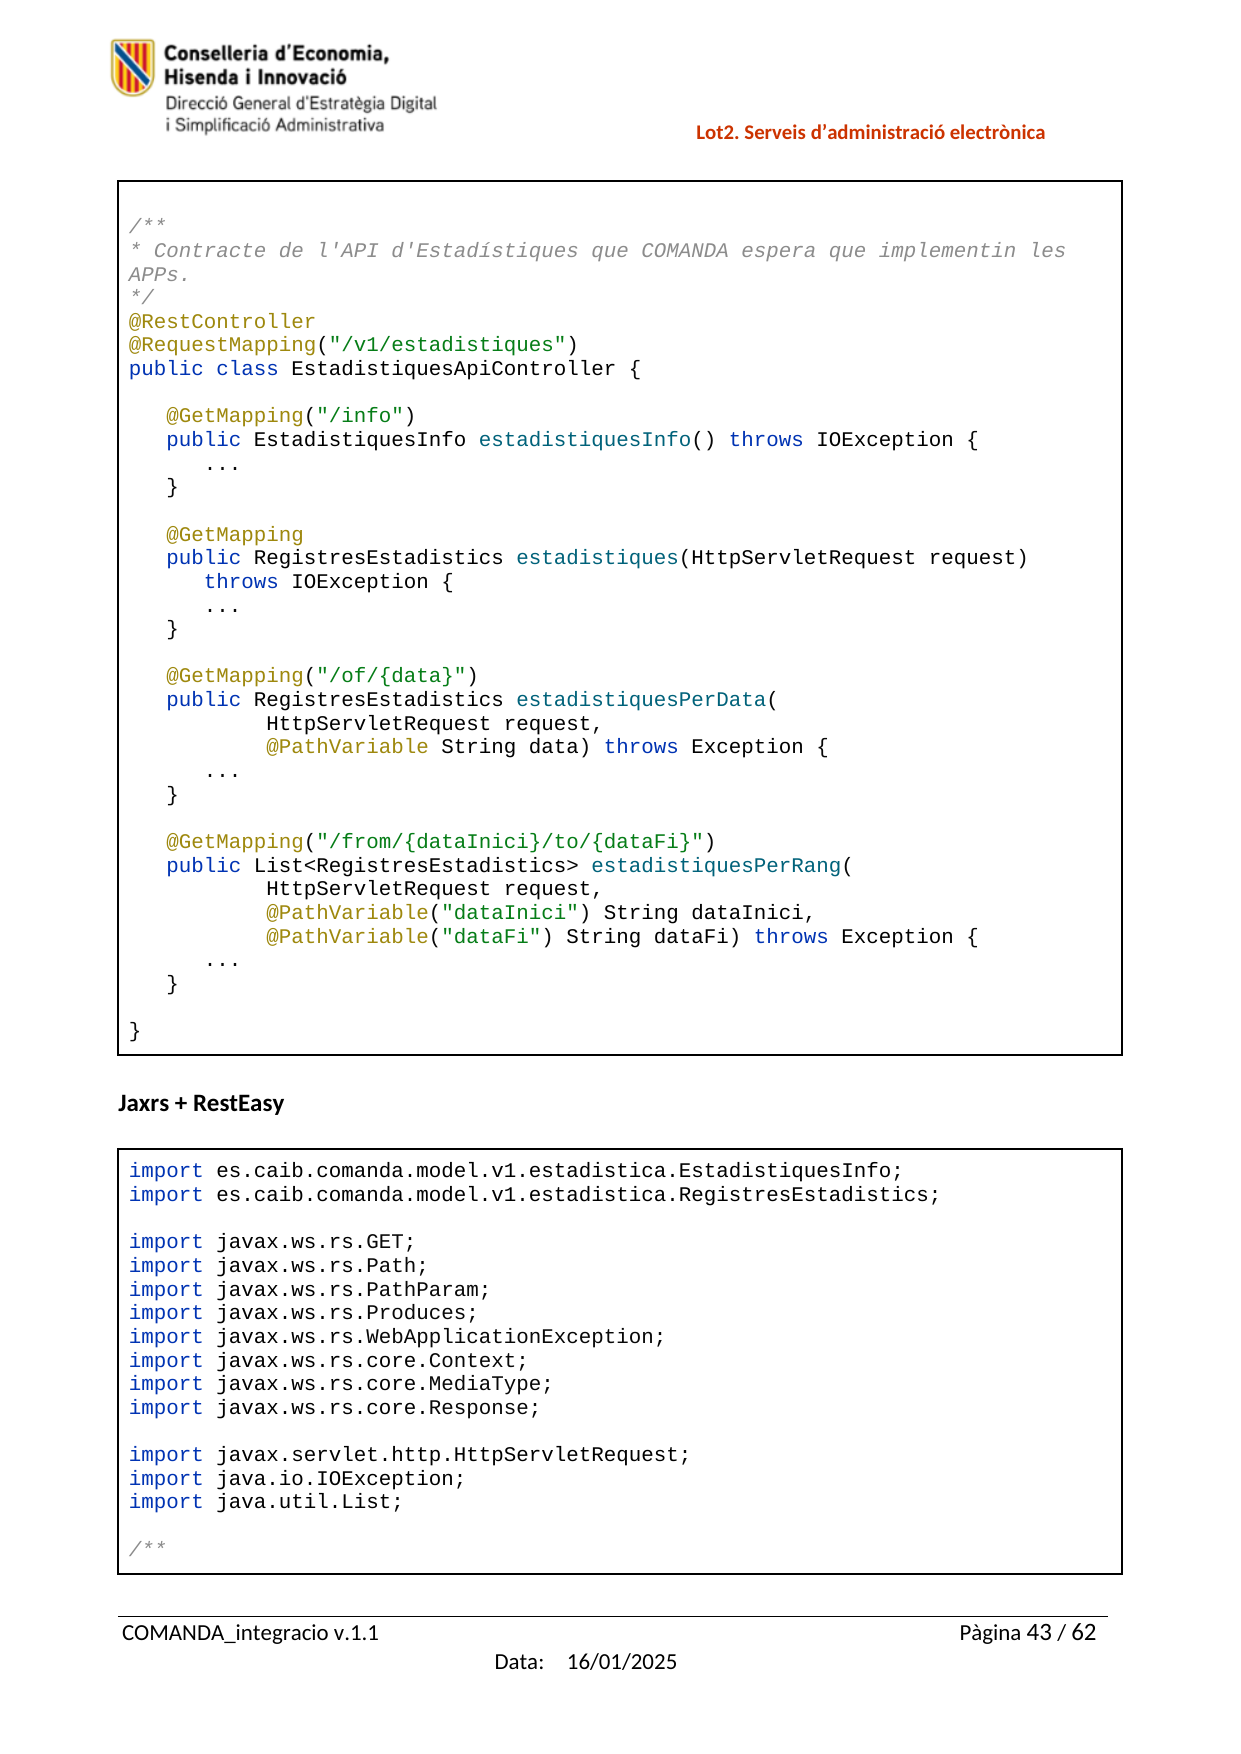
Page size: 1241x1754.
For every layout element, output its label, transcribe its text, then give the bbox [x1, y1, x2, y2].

text Jaxrs + RestEasy [118, 1087, 1122, 1117]
picture [100, 26, 467, 156]
table_header import es.caib.comanda.model.v1.estadistica.EstadistiquesInfo; import es.caib.comanda.model.v1.estadistica.RegistresEstadistics; import javax.ws.rs.GET; import javax.ws.rs.Path; import javax.ws.rs.PathParam; import javax.ws.rs.Produces; import javax.ws.rs.WebApplicationException; import javax.ws.rs.core.Context; import javax.ws.rs.core.MediaType; import javax.ws.rs.core.Response; import javax.servlet.http.HttpServletRequest; import java.io.IOException; import java.util.List; /** [119, 1150, 1121, 1573]
table_header /** * Contracte de l'API d'Estadístiques que COMANDA espera que implementin les APPs. */ @RestController @RequestMapping("/v1/estadistiques") public class EstadistiquesApiController { @GetMapping("/info") public EstadistiquesInfo estadistiquesInfo() throws IOException { ... } @GetMapping public RegistresEstadistics estadistiques(HttpServletRequest request) throws IOException { ... } @GetMapping("/of/{data}") public RegistresEstadistics estadistiquesPerData( HttpServletRequest request, @PathVariable String data) throws Exception { ... } @GetMapping("/from/{dataInici}/to/{dataFi}") public List<RegistresEstadistics> estadistiquesPerRang( HttpServletRequest request, @PathVariable("dataInici") String dataInici, @PathVariable("dataFi") String dataFi) throws Exception { ... } } [119, 182, 1121, 1054]
